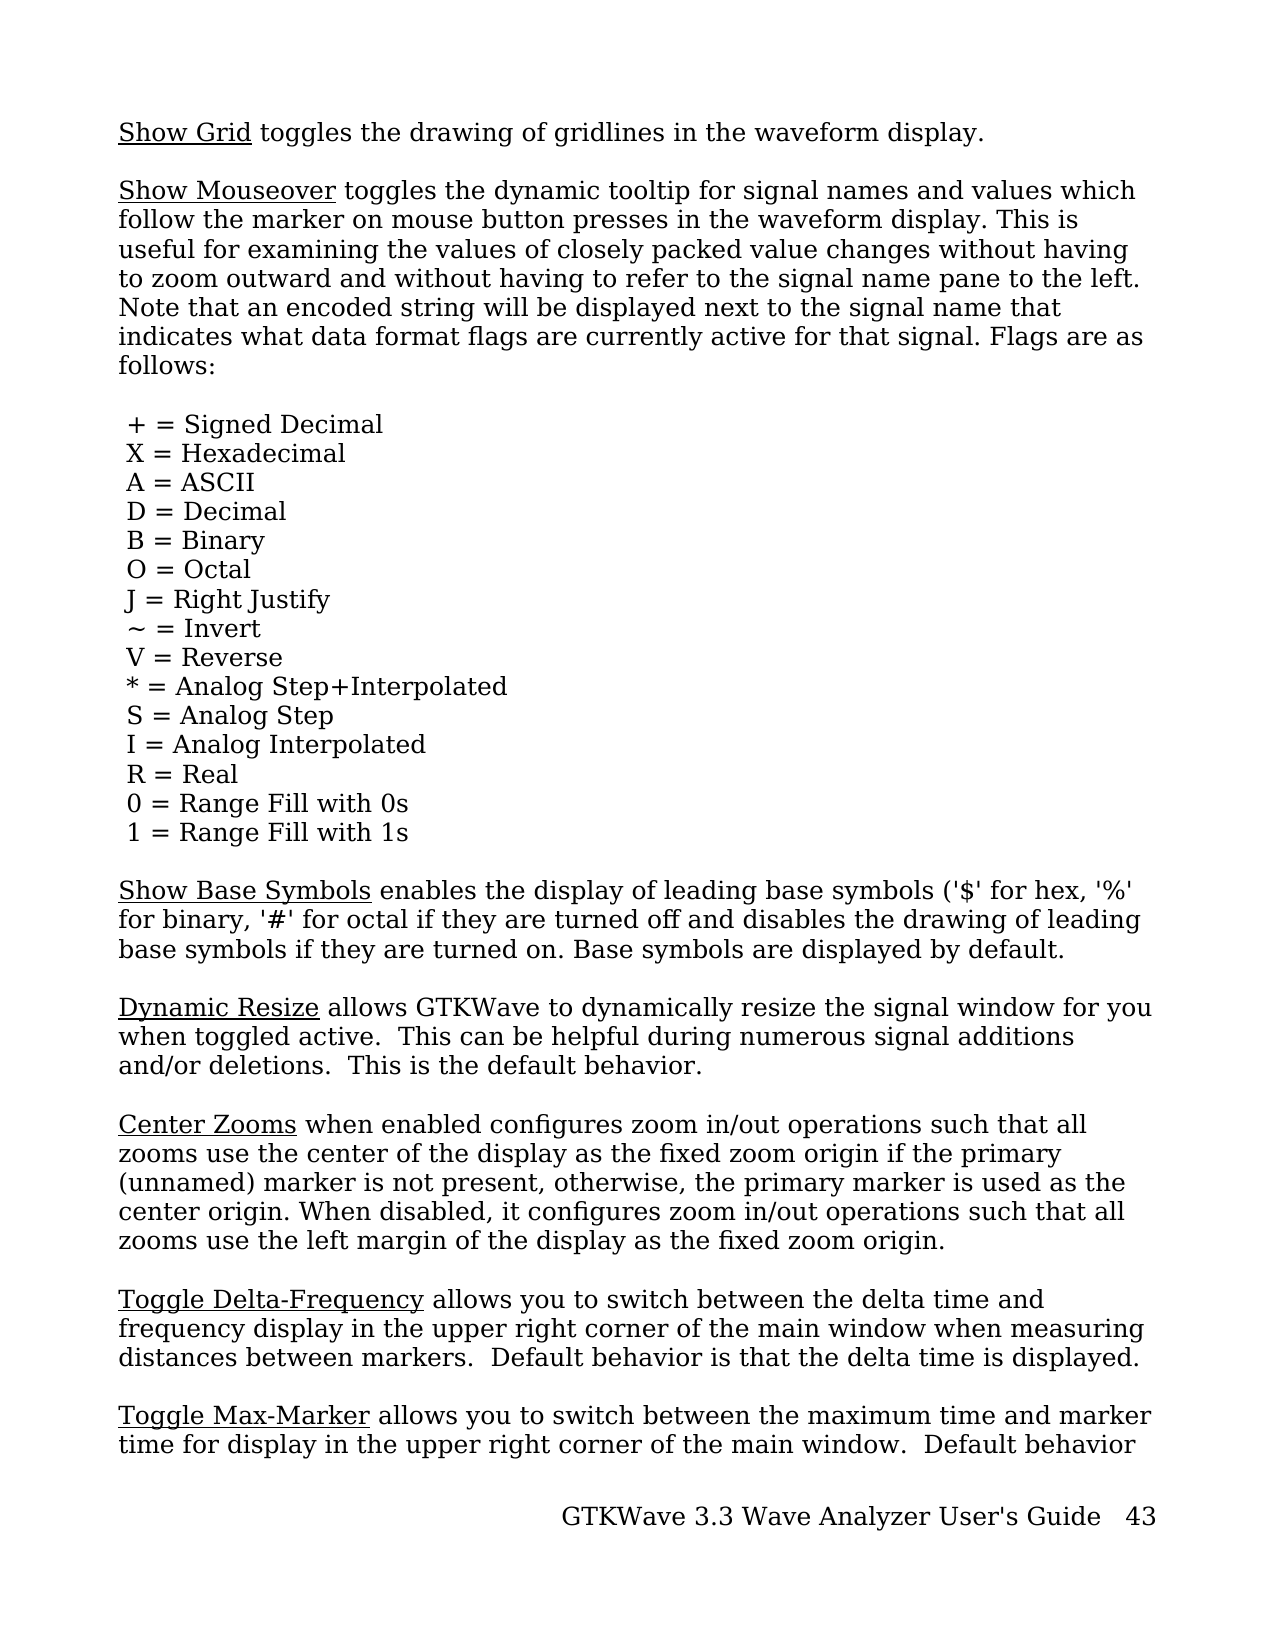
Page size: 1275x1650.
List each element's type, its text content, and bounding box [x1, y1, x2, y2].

text D = Decimal [118, 497, 1157, 526]
text S = Analog Step [118, 701, 1157, 731]
text A = ASCII [118, 468, 1157, 497]
text Dynamic Resize allows GTKWave to dynamically resize the signal window for you when toggled active. This can be helpful during numerous signal additions and/or deletions. This is the default behavior. [118, 993, 1157, 1081]
text follow the marker on mouse button presses in the waveform display. This is useful for examining the values of closely packed value changes without having to zoom outward and without having to refer to the signal name pane to the left. Note that an encoded string will be displayed next to the signal name that indicates what data format flags are currently active for that signal. Flags are as follows: [118, 206, 1157, 381]
text Show Mouseover toggles the dynamic tooltip for signal names and values which [118, 176, 1157, 206]
text J = Right Justify [118, 585, 1157, 614]
text Center Zooms when enabled configures zoom in/out operations such that all zooms use the center of the display as the fixed zoom origin if the primary (unnamed) marker is not present, otherwise, the primary marker is used as the center origin. When disabled, it configures zoom in/out operations such that all zooms use the left margin of the display as the fixed zoom origin. [118, 1110, 1157, 1256]
text I = Analog Interpolated [118, 731, 1157, 760]
text R = Real [118, 760, 1157, 789]
text 0 = Range Fill with 0s [118, 789, 1157, 818]
text Toggle Max-Marker allows you to switch between the maximum time and marker time for display in the upper right corner of the main window. Default behavior [118, 1401, 1157, 1460]
text X = Hexadecimal [118, 439, 1157, 468]
text + = Signed Decimal [118, 410, 1157, 439]
text ~ = Invert [118, 614, 1157, 643]
text 1 = Range Fill with 1s [118, 818, 1157, 847]
text Toggle Delta-Frequency allows you to switch between the delta time and frequency display in the upper right corner of the main window when measuring distances between markers. Default behavior is that the delta time is displayed. [118, 1285, 1157, 1372]
text O = Octal [118, 556, 1157, 585]
text Show Base Symbols enables the display of leading base symbols ('$' for hex, '%' for binary, '#' for octal if they are turned off and disables the drawing of leading base symbols if they are turned on. Base symbols are displayed by default. [118, 876, 1157, 964]
text V = Reverse [118, 643, 1157, 672]
text Show Grid toggles the drawing of gridlines in the waveform display. [118, 118, 1157, 147]
text * = Analog Step+Interpolated [118, 672, 1157, 701]
text B = Binary [118, 526, 1157, 556]
